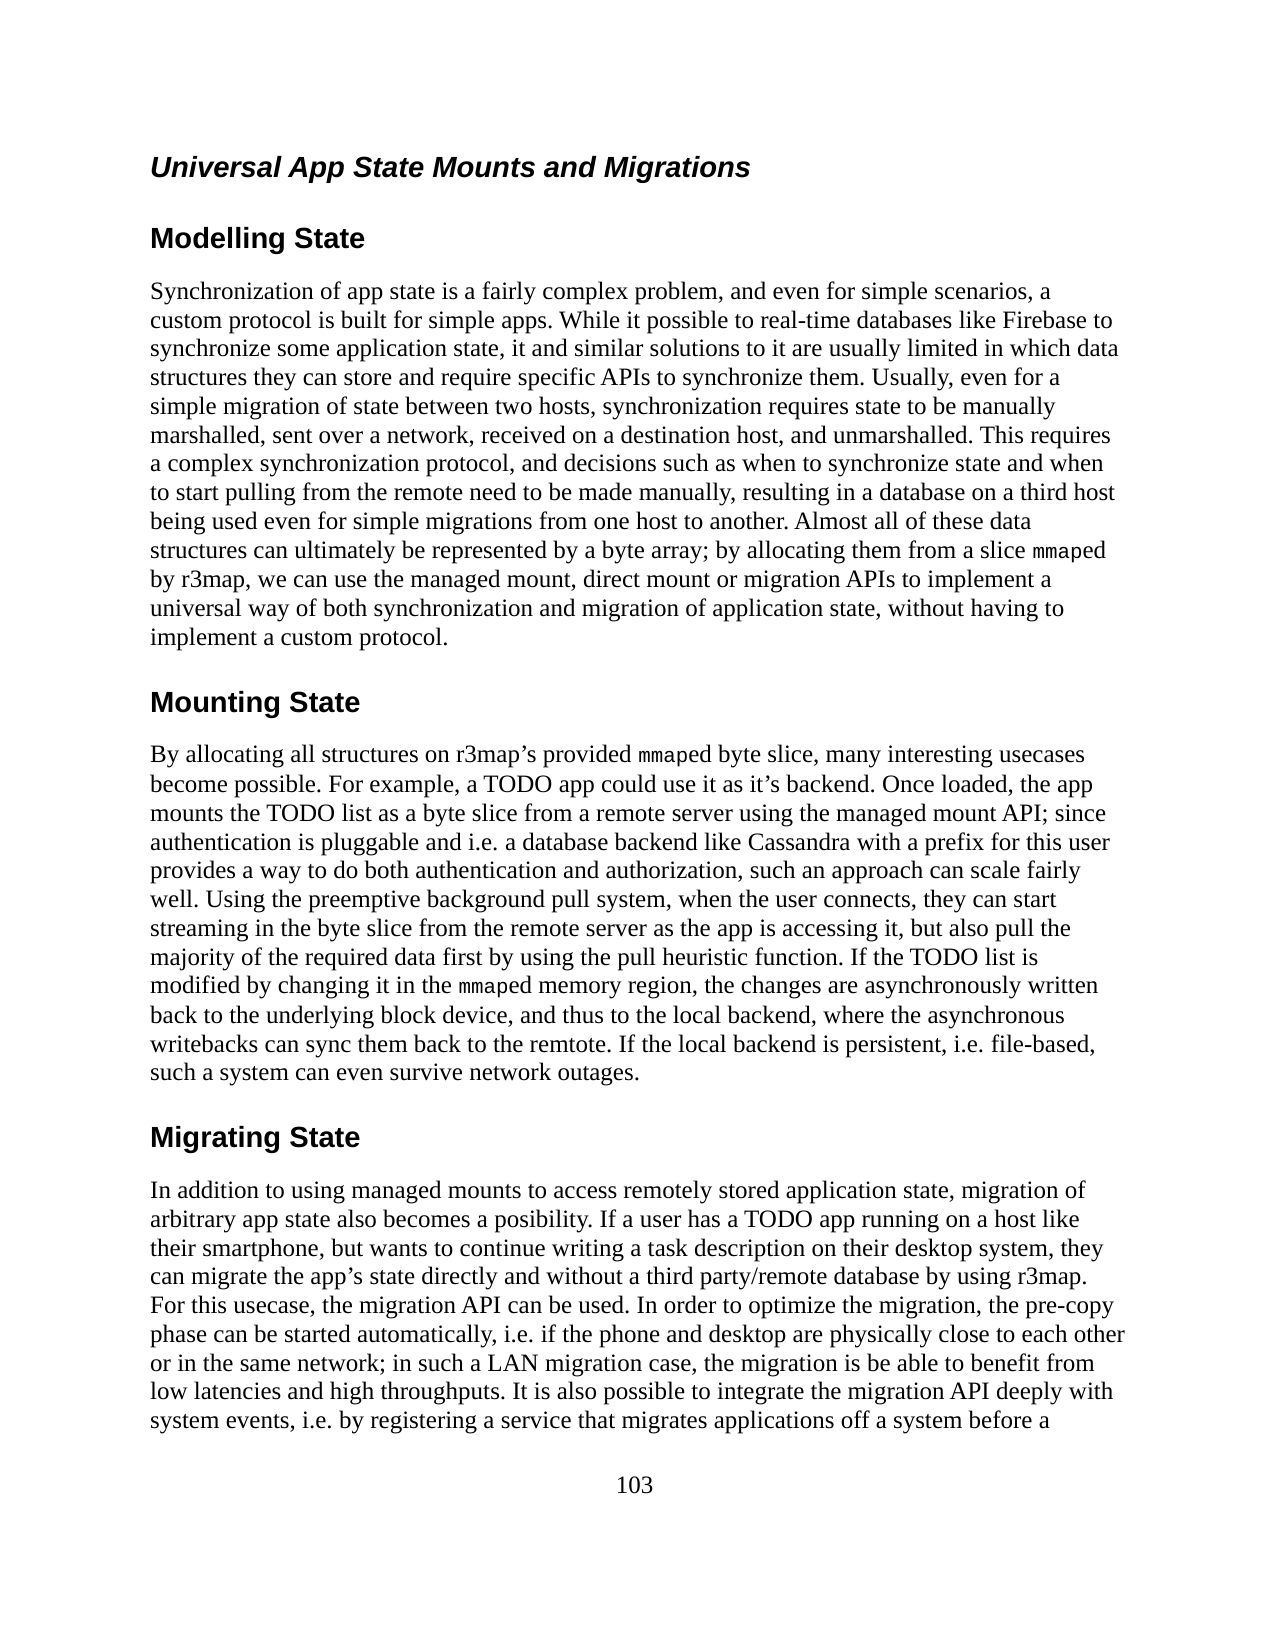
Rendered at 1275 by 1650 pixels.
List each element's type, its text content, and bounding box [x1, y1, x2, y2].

subtitle Modelling State [150, 221, 1125, 254]
text In addition to using managed mounts to access remotely stored application state, migration of arbitrary app state also becomes a posibility. If a user has a TODO app running on a host like their smartphone, but wants to continue writing a task description on their desktop system, they can migrate the app’s state directly and without a third party/remote database by using r3map. For this usecase, the migration API can be used. In order to optimize the migration, the pre-copy phase can be started automatically, i.e. if the phone and desktop are physically close to each other or in the same network; in such a LAN migration case, the migration is be able to benefit from low latencies and high throughputs. It is also possible to integrate the migration API deeply with system events, i.e. by registering a service that migrates applications off a system before a [150, 1175, 1125, 1434]
subtitle Migrating State [150, 1120, 1125, 1154]
text Synchronization of app state is a fairly complex problem, and even for simple scenarios, a custom protocol is built for simple apps. While it possible to real-time databases like Firebase to synchronize some application state, it and similar solutions to it are usually limited in which data structures they can store and require specific APIs to synchronize them. Usually, even for a simple migration of state between two hosts, synchronization requires state to be manually marshalled, sent over a network, received on a destination host, and unmarshalled. This requires a complex synchronization protocol, and decisions such as when to synchronize state and when to start pulling from the remote need to be made manually, resulting in a database on a third host being used even for simple migrations from one host to another. Almost all of these data structures can ultimately be represented by a byte array; by allocating them from a slice mmaped by r3map, we can use the managed mount, direct mount or migration APIs to implement a universal way of both synchronization and migration of application state, without having to implement a custom protocol. [150, 276, 1125, 651]
text By allocating all structures on r3map’s provided mmaped byte slice, many interesting usecases become possible. For example, a TODO app could use it as it’s backend. Once loaded, the app mounts the TODO list as a byte slice from a remote server using the managed mount API; since authentication is pluggable and i.e. a database backend like Cassandra with a prefix for this user provides a way to do both authentication and authorization, such an approach can scale fairly well. Using the preemptive background pull system, when the user connects, they can start streaming in the byte slice from the remote server as the app is accessing it, but also pull the majority of the required data first by using the pull heuristic function. If the TODO list is modified by changing it in the mmaped memory region, the changes are asynchronously written back to the underlying block device, and thus to the local backend, where the asynchronous writebacks can sync them back to the remtote. If the local backend is persistent, i.e. file-based, such a system can even survive network outages. [150, 739, 1125, 1086]
subtitle Mounting State [150, 684, 1125, 718]
subtitle Universal App State Mounts and Migrations [150, 150, 1125, 183]
